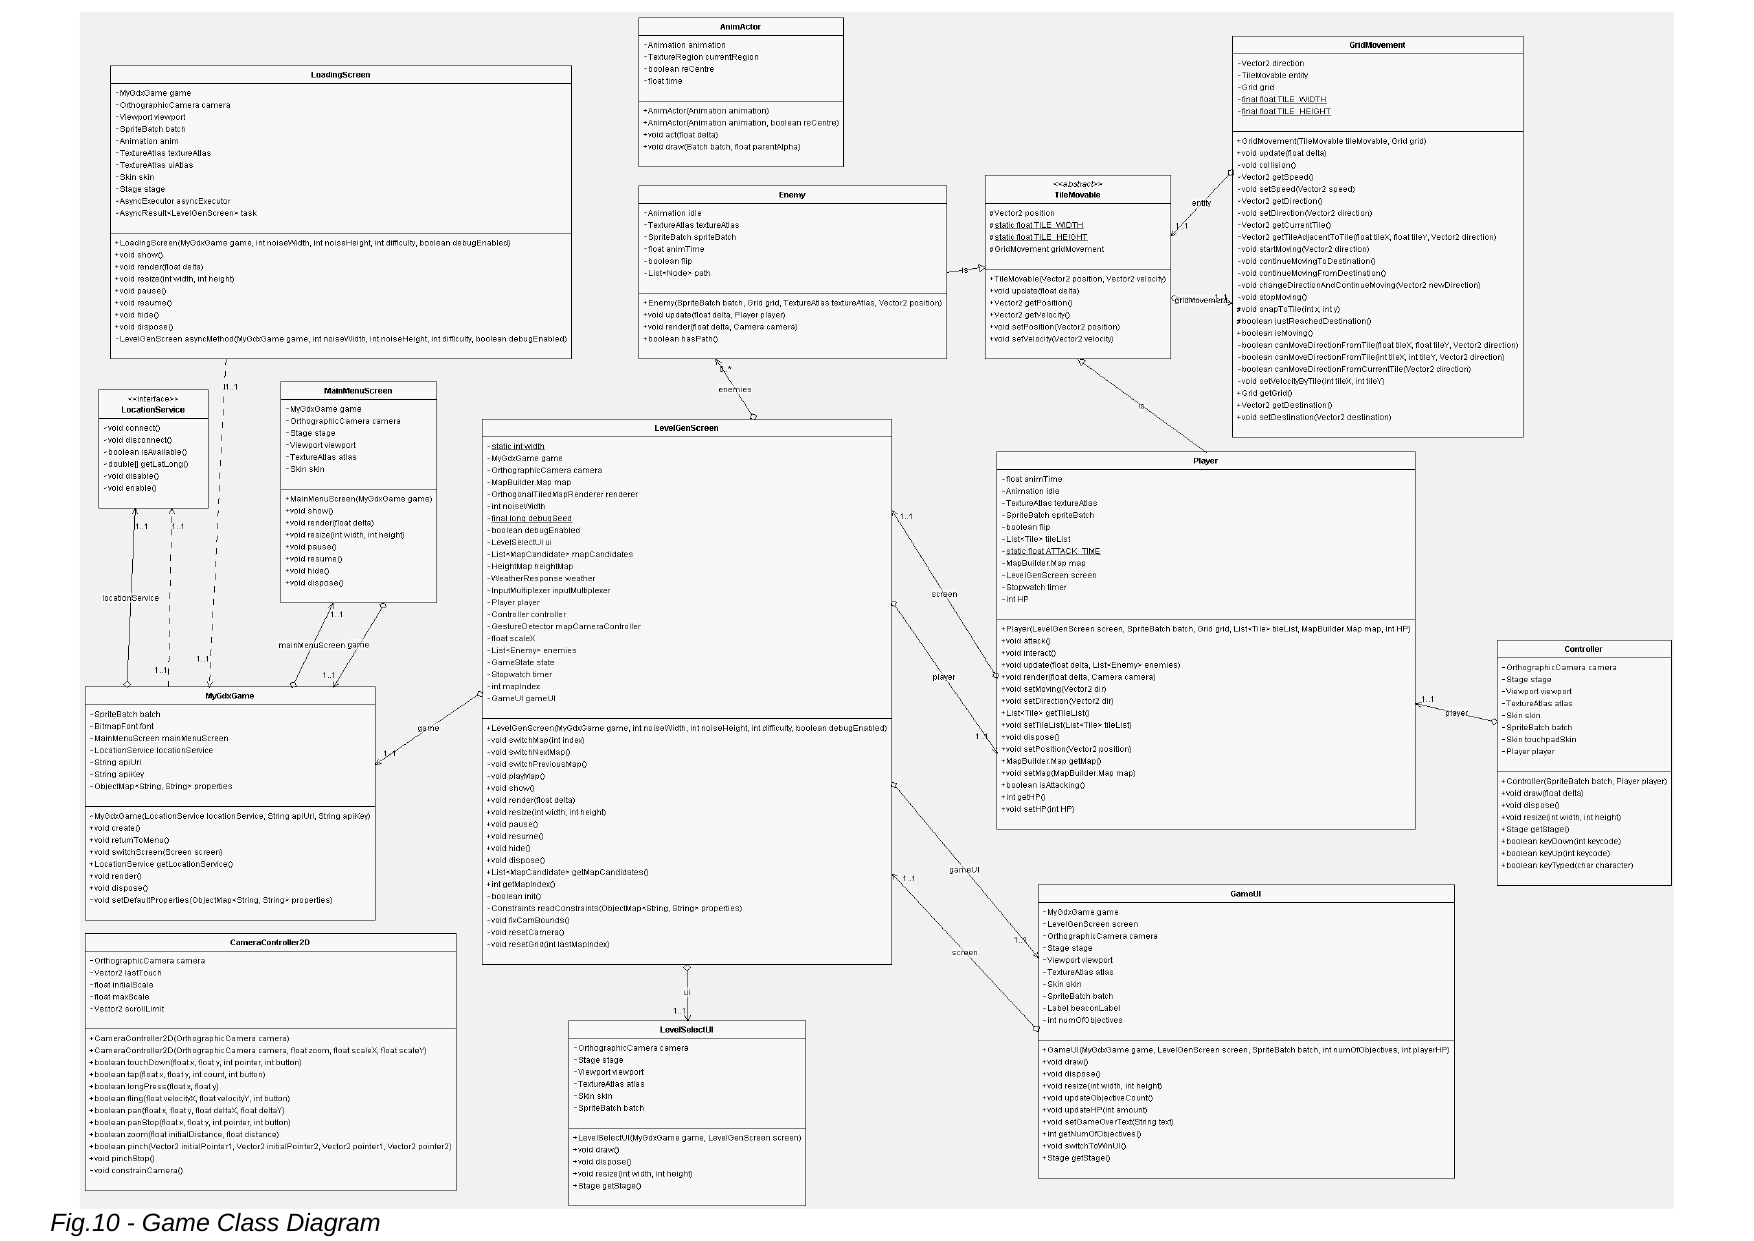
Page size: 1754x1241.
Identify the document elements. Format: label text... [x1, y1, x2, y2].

picture [79, 12, 1675, 1209]
text Fig.10 - Game Class Diagram [50, 1209, 1704, 1237]
